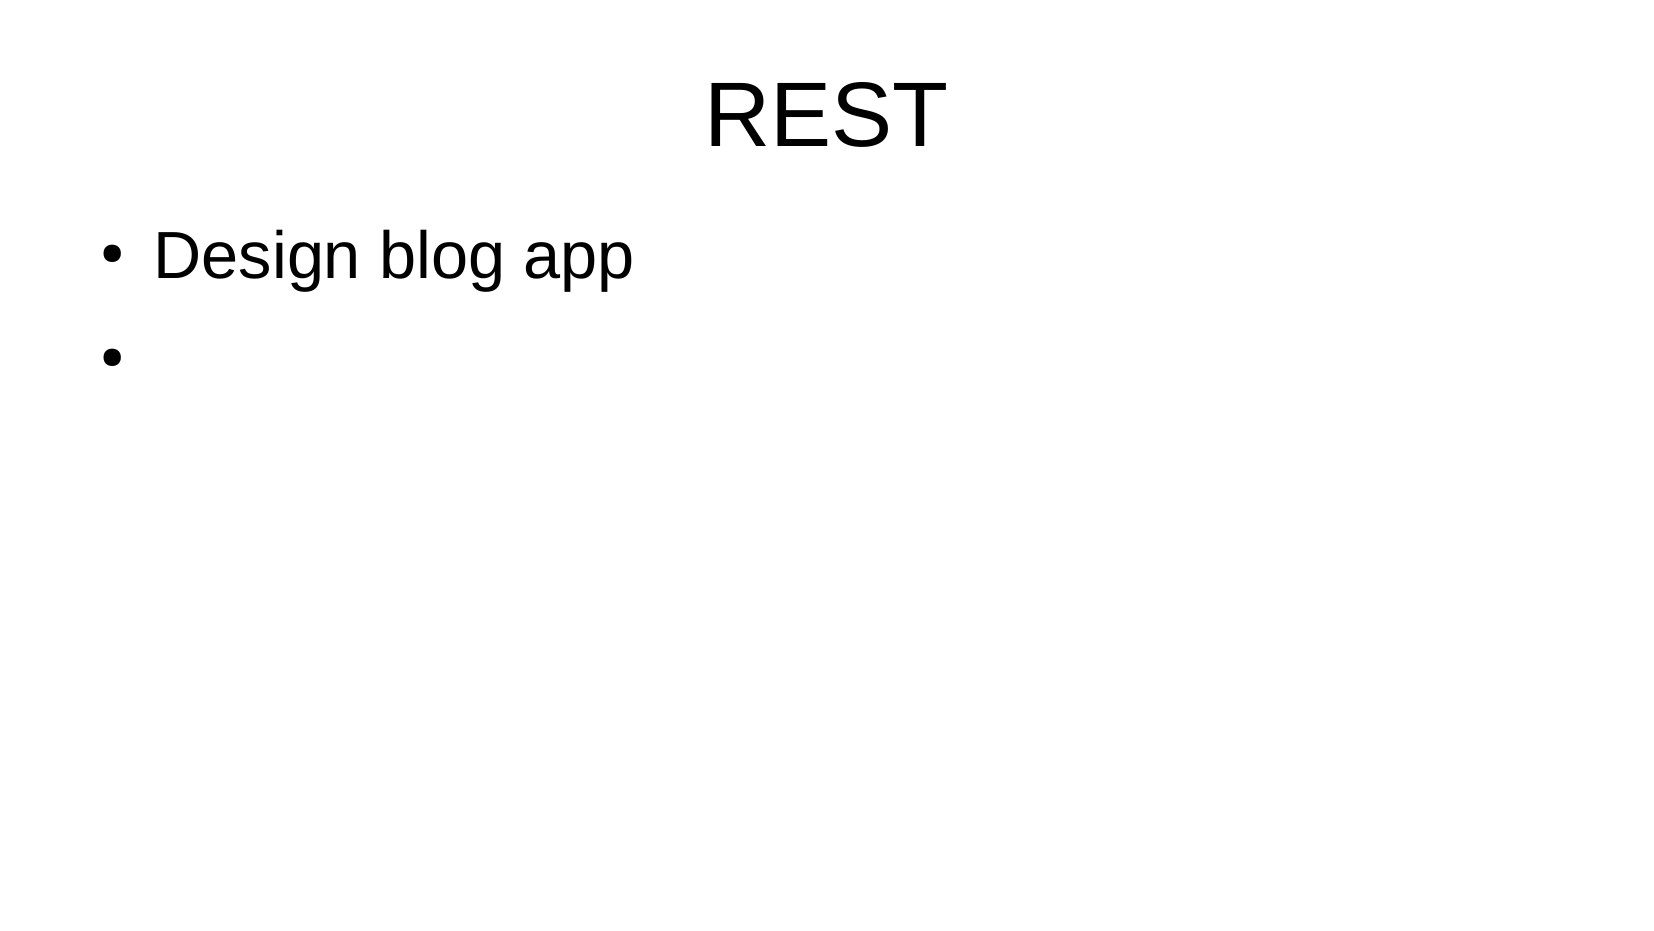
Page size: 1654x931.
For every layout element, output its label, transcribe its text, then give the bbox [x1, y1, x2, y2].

title REST [82, 37, 1571, 193]
list Design blog app [82, 217, 809, 758]
